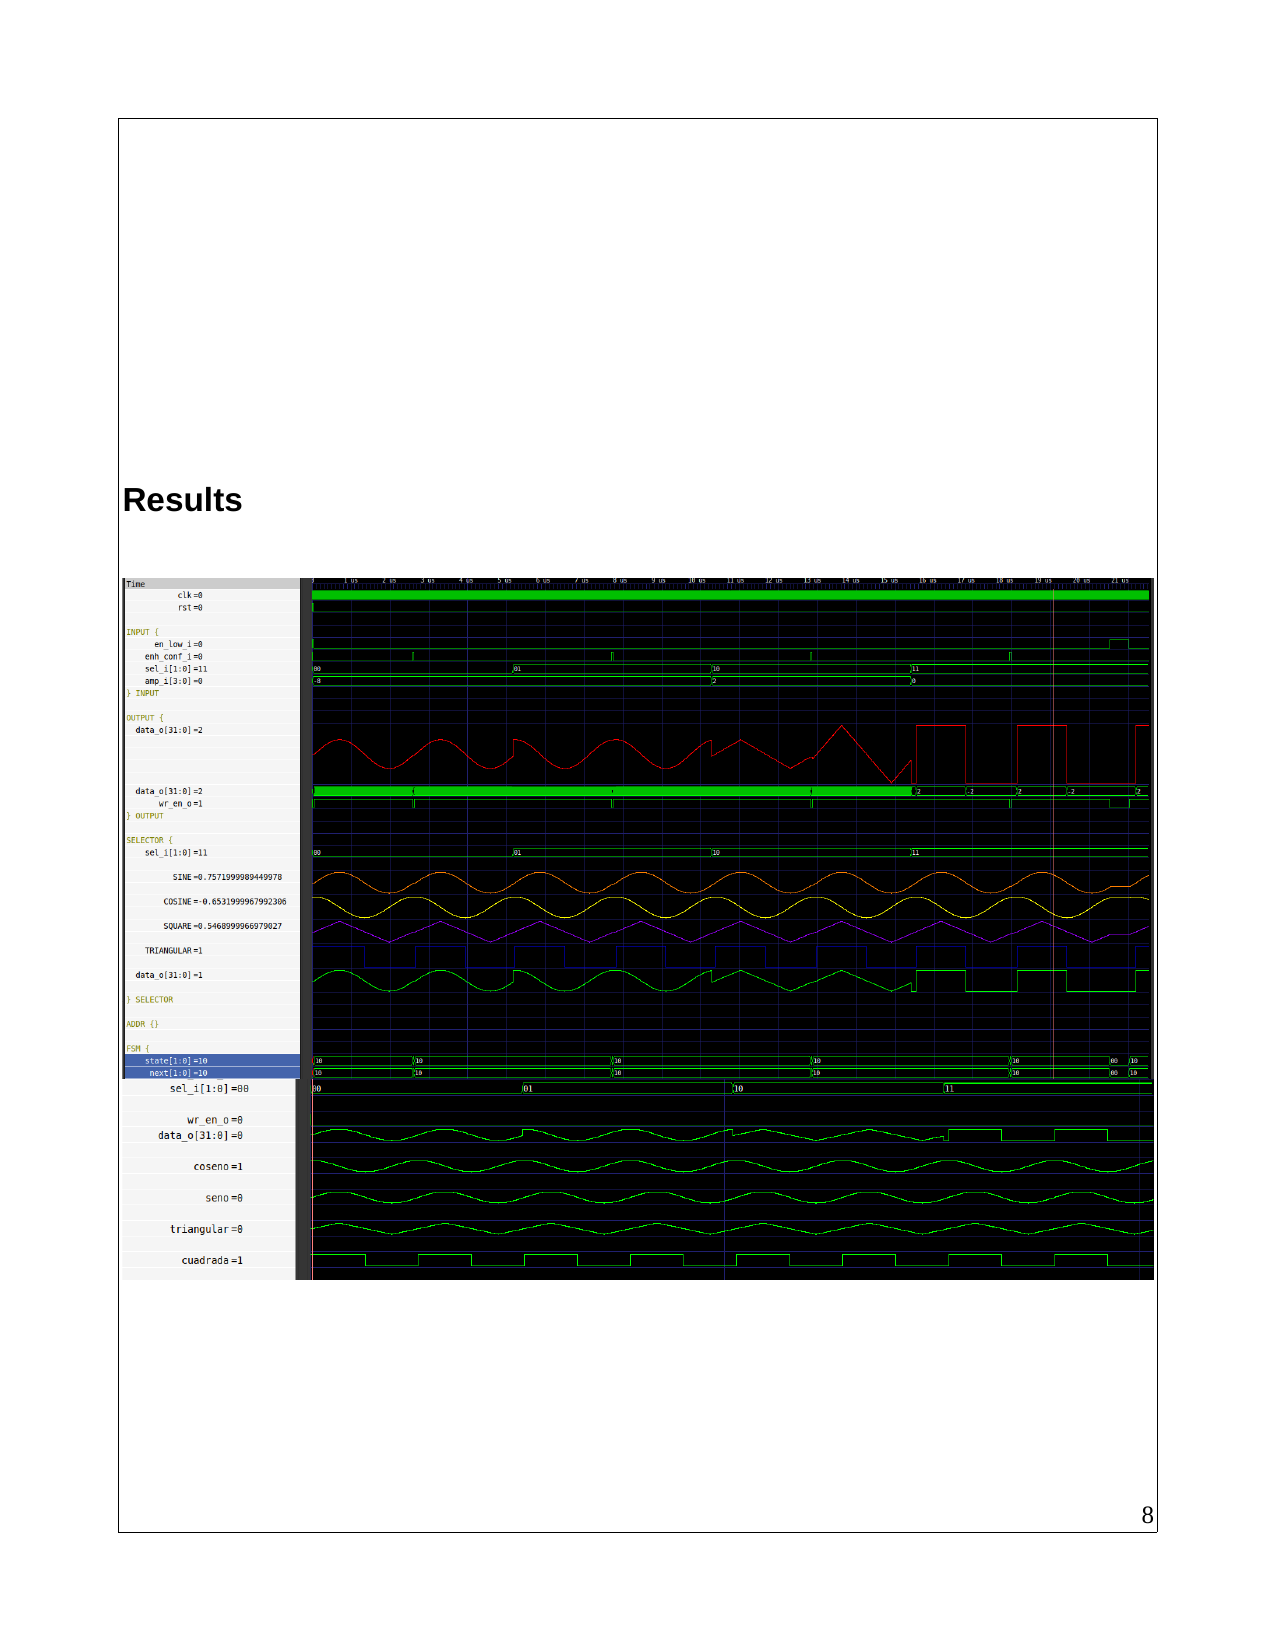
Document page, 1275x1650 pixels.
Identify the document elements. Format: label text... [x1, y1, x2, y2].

picture [122, 578, 1154, 1280]
subtitle Results [122, 480, 1154, 518]
